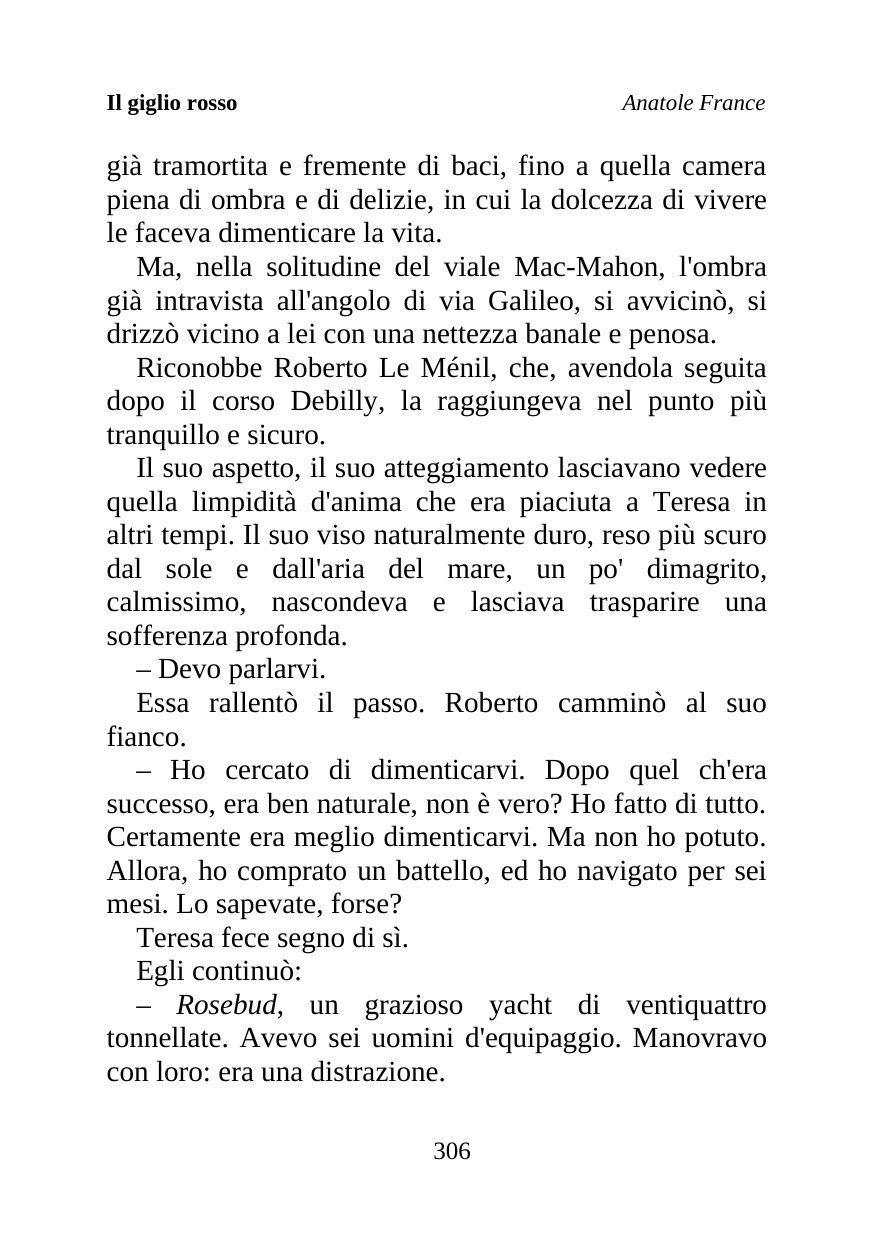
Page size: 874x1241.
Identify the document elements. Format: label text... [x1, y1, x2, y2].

text Essa rallentò il passo. Roberto camminò al suo fianco. [106, 685, 768, 752]
text – Rosebud, un grazioso yacht di ventiquattro tonnellate. Avevo sei uomini d'equipaggio. Manovravo con loro: era una distrazione. [106, 987, 768, 1088]
text Egli continuò: [106, 953, 768, 987]
text già tramortita e fremente di baci, fino a quella camera piena di ombra e di delizie, in cui la dolcezza di vivere le faceva dimenticare la vita. [106, 148, 768, 249]
text Riconobbe Roberto Le Ménil, che, avendola seguita dopo il corso Debilly, la raggiungeva nel punto più tranquillo e sicuro. [106, 350, 768, 450]
text Ma, nella solitudine del viale Mac-Mahon, l'ombra già intravista all'angolo di via Galileo, si avvicinò, si drizzò vicino a lei con una nettezza banale e penosa. [106, 249, 768, 350]
text – Ho cercato di dimenticarvi. Dopo quel ch'era successo, era ben naturale, non è vero? Ho fatto di tutto. Certamente era meglio dimenticarvi. Ma non ho potuto. Allora, ho comprato un battello, ed ho navigato per sei mesi. Lo sapevate, forse? [106, 752, 768, 920]
text – Devo parlarvi. [106, 652, 768, 685]
text Il suo aspetto, il suo atteggiamento lasciavano vedere quella limpidità d'anima che era piaciuta a Teresa in altri tempi. Il suo viso naturalmente duro, reso più scuro dal sole e dall'aria del mare, un po' dimagrito, calmissimo, nascondeva e lasciava trasparire una sofferenza profonda. [106, 450, 768, 652]
text Teresa fece segno di sì. [106, 920, 768, 953]
